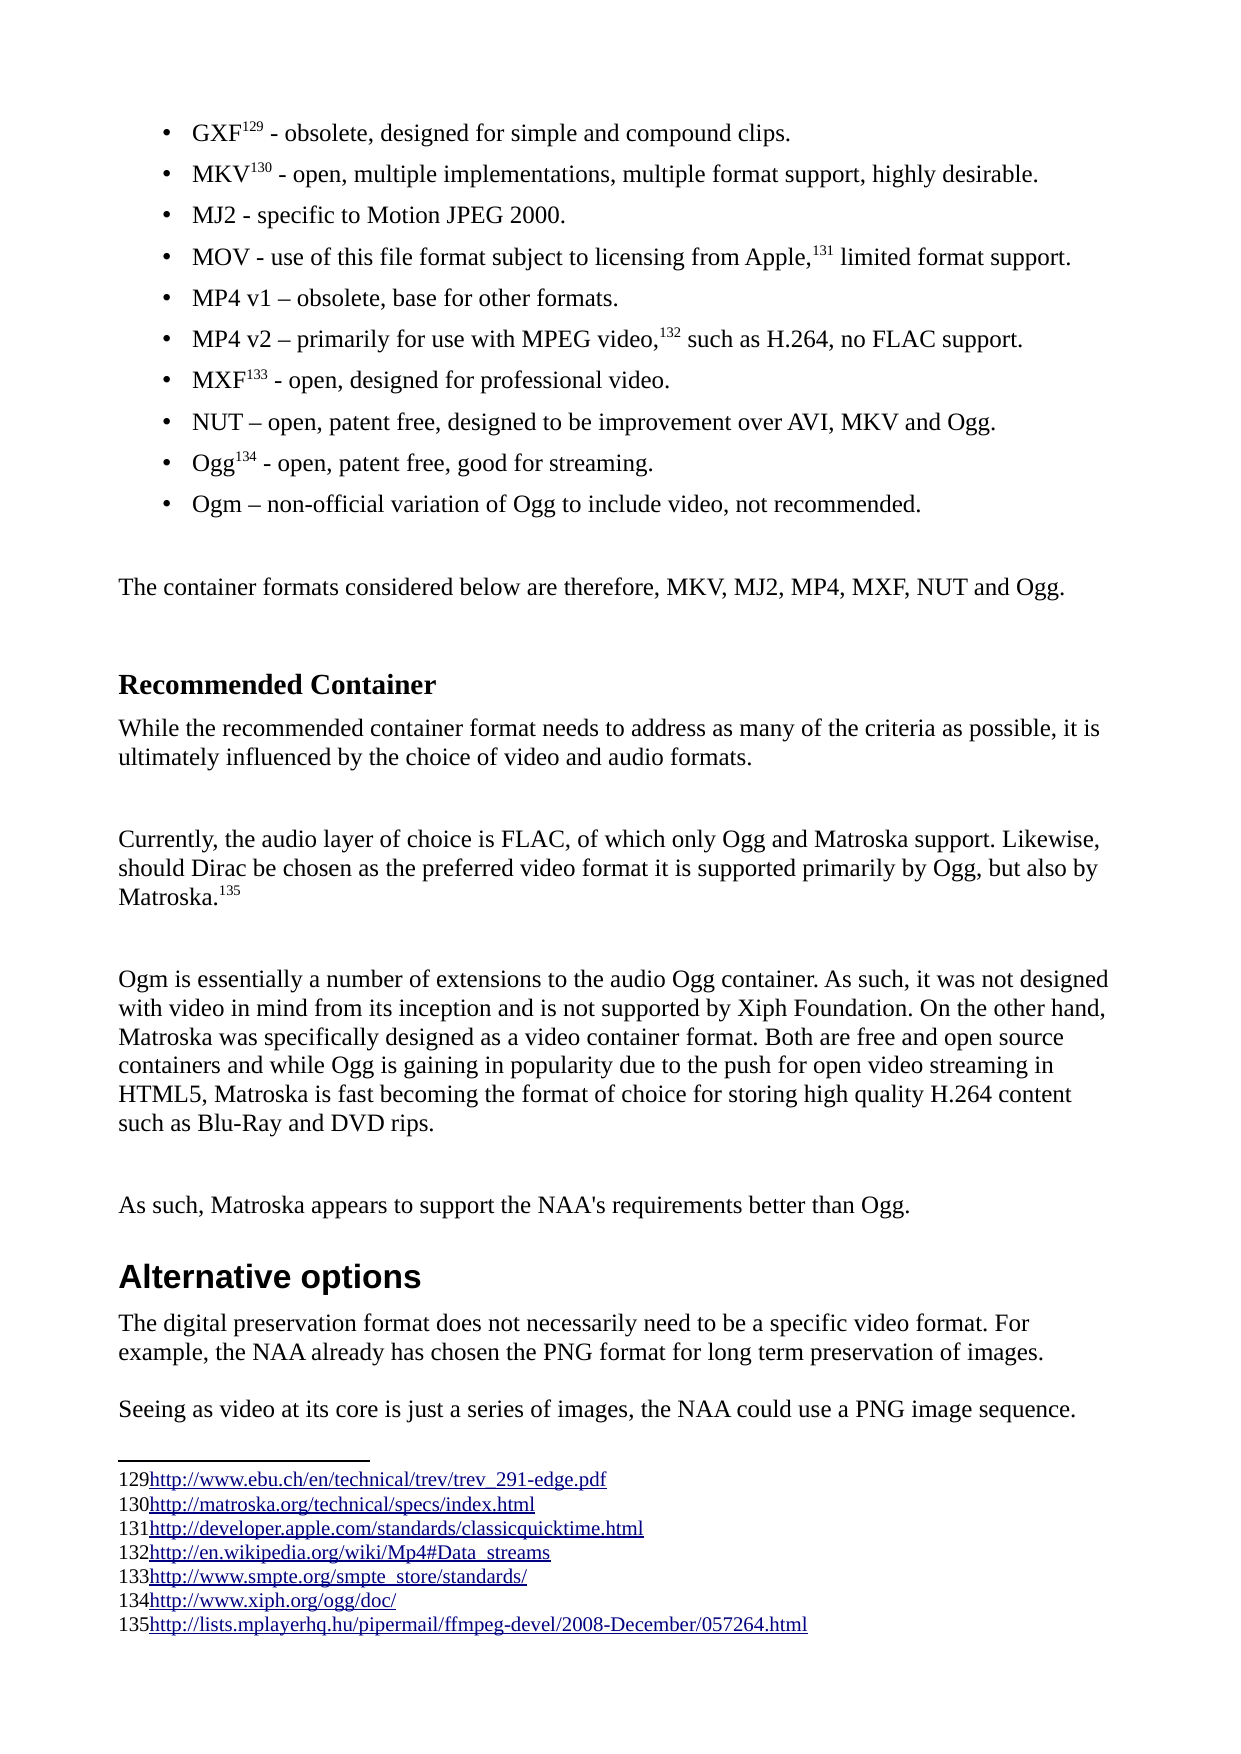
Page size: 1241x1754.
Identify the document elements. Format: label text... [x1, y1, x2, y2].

list MXF - open, designed for professional video. [162, 366, 1122, 394]
text Currently, the audio layer of choice is FLAC, of which only Ogg and Matroska support. Likewise, should Dirac be chosen as the preferred video format it is supported primarily by Ogg, but also by Matroska. [118, 824, 1122, 910]
list http://en.wikipedia.org/wiki/Mp4#Data_streams [118, 1539, 1122, 1564]
text While the recommended container format needs to address as many of the criteria as possible, it is ultimately influenced by the choice of video and audio formats. [118, 713, 1122, 770]
text http://lists.mplayerhq.hu/pipermail/ffmpeg-devel/2008-December/057264.html [118, 1612, 1122, 1636]
list MJ2 - specific to Motion JPEG 2000. [162, 201, 1122, 229]
list http://matroska.org/technical/specs/index.html [118, 1491, 1122, 1516]
list http://www.xiph.org/ogg/doc/ [118, 1588, 1122, 1612]
text As such, Matroska appears to support the NAA's requirements better than Ogg. [118, 1190, 1122, 1219]
list GXF - obsolete, designed for simple and compound clips. [162, 118, 1122, 147]
list http://developer.apple.com/standards/classicquicktime.html [118, 1516, 1122, 1539]
list MP4 v1 – obsolete, base for other formats. [162, 283, 1122, 312]
text Seeing as video at its core is just a series of images, the NAA could use a PNG image sequence. [118, 1365, 1122, 1423]
subtitle Alternative options [118, 1257, 1122, 1295]
list MOV - use of this file format subject to licensing from Apple, limited format support. [162, 242, 1122, 271]
list http://www.ebu.ch/en/technical/trev/trev_291-edge.pdf [118, 1467, 1122, 1491]
list MKV - open, multiple implementations, multiple format support, highly desirable. [162, 159, 1122, 188]
list http://www.smpte.org/smpte_store/standards/ [118, 1564, 1122, 1588]
list MP4 v2 – primarily for use with MPEG video, such as H.264, no FLAC support. [162, 324, 1122, 353]
text The digital preservation format does not necessarily need to be a specific video format. For example, the NAA already has chosen the PNG format for long term preservation of images. [118, 1308, 1122, 1365]
list Ogg - open, patent free, good for streaming. [162, 448, 1122, 477]
list NUT – open, patent free, designed to be improvement over AVI, MKV and Ogg. [162, 407, 1122, 436]
subtitle Recommended Container [118, 667, 1122, 700]
text Ogm is essentially a number of extensions to the audio Ogg container. As such, it was not designed with video in mind from its inception and is not supported by Xiph Foundation. On the other hand, Matroska was specifically designed as a video container format. Both are free and open source containers and while Ogg is gaining in popularity due to the push for open video streaming in HTML5, Matroska is fast becoming the format of choice for storing high quality H.264 content such as Blu-Ray and DVD rips. [118, 964, 1122, 1137]
list Ogm – non-official variation of Ogg to include video, not recommended. [162, 489, 1122, 518]
text The container formats considered below are therefore, MKV, MJ2, MP4, MXF, NUT and Ogg. [118, 572, 1122, 601]
